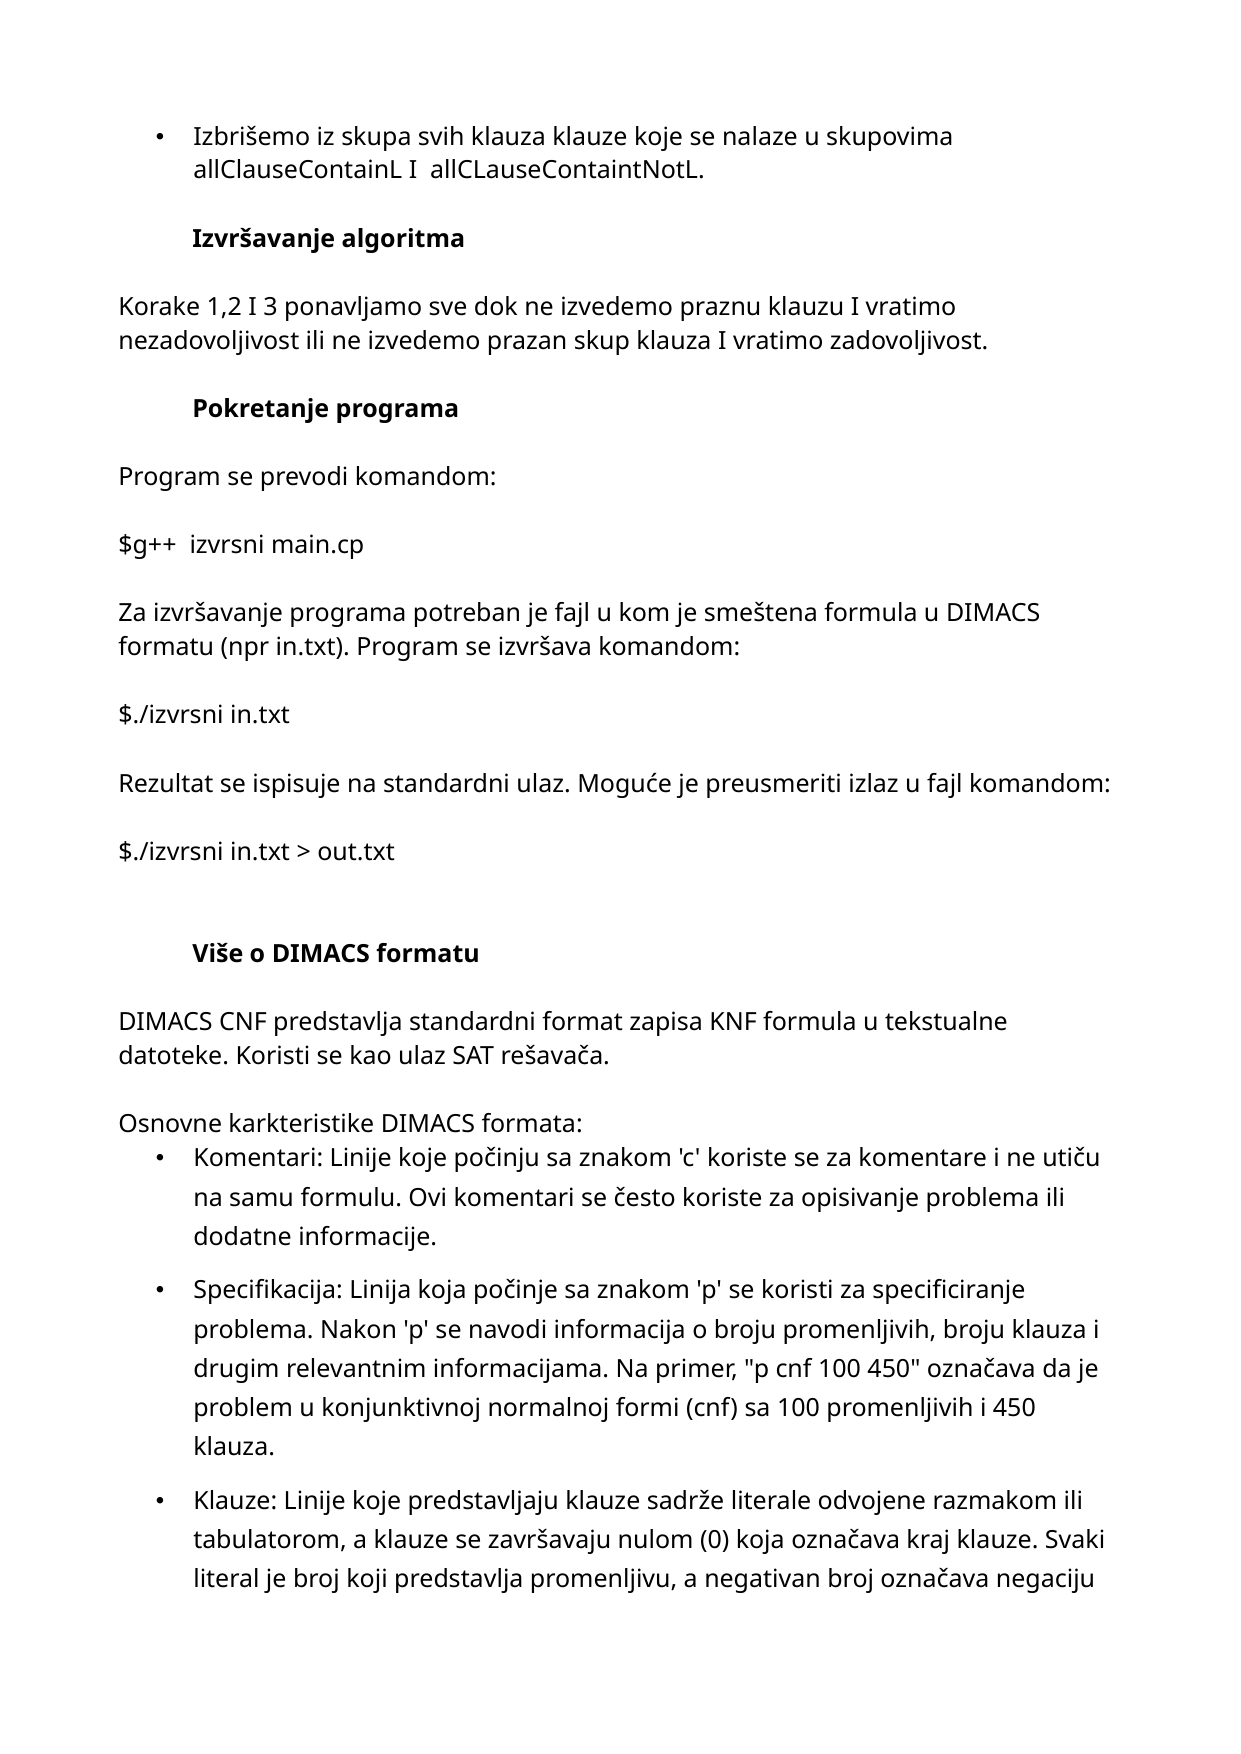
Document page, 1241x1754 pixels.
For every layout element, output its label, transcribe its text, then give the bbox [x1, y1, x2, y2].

text $./izvrsni in.txt > out.txt [118, 833, 1122, 867]
text Za izvršavanje programa potreban je fajl u kom je smeštena formula u DIMACS formatu (npr in.txt). Program se izvršava komandom: [118, 595, 1122, 663]
text Pokretanje programa [118, 391, 1122, 425]
text $./izvrsni in.txt [118, 697, 1122, 731]
text Izvršavanje algoritma [118, 220, 1122, 254]
list Specifikacija: Linija koja počinje sa znakom 'p' se koristi za specificiranje problema. Nakon 'p' se navodi informacija o broju promenljivih, broju klauza i drugim relevantnim informacijama. Na primer, "p cnf 100 450" označava da je problem u konjunktivnoj normalnoj formi (cnf) sa 100 promenljivih i 450 klauza. [156, 1272, 1122, 1463]
text DIMACS CNF predstavlja standardni format zapisa KNF formula u tekstualne datoteke. Koristi se kao ulaz SAT rešavača. [118, 1004, 1122, 1072]
text Korake 1,2 I 3 ponavljamo sve dok ne izvedemo praznu klauzu I vratimo nezadovoljivost ili ne izvedemo prazan skup klauza I vratimo zadovoljivost. [118, 288, 1122, 357]
text Rezultat se ispisuje na standardni ulaz. Moguće je preusmeriti izlaz u fajl komandom: [118, 765, 1122, 799]
list Izbrišemo iz skupa svih klauza klauze koje se nalaze u skupovima allClauseContainL I allCLauseContaintNotL. [156, 118, 1122, 186]
list Komentari: Linije koje počinju sa znakom 'c' koriste se za komentare i ne utiču na samu formulu. Ovi komentari se često koriste za opisivanje problema ili dodatne informacije. [156, 1140, 1122, 1252]
text Više o DIMACS formatu [118, 936, 1122, 970]
text Program se prevodi komandom: [118, 459, 1122, 493]
text Osnovne karkteristike DIMACS formata: [118, 1106, 1122, 1140]
text $g++ izvrsni main.cp [118, 527, 1122, 561]
list Klauze: Linije koje predstavljaju klauze sadrže literale odvojene razmakom ili tabulatorom, a klauze se završavaju nulom (0) koja označava kraj klauze. Svaki literal je broj koji predstavlja promenljivu, a negativan broj označava negaciju [156, 1482, 1122, 1595]
